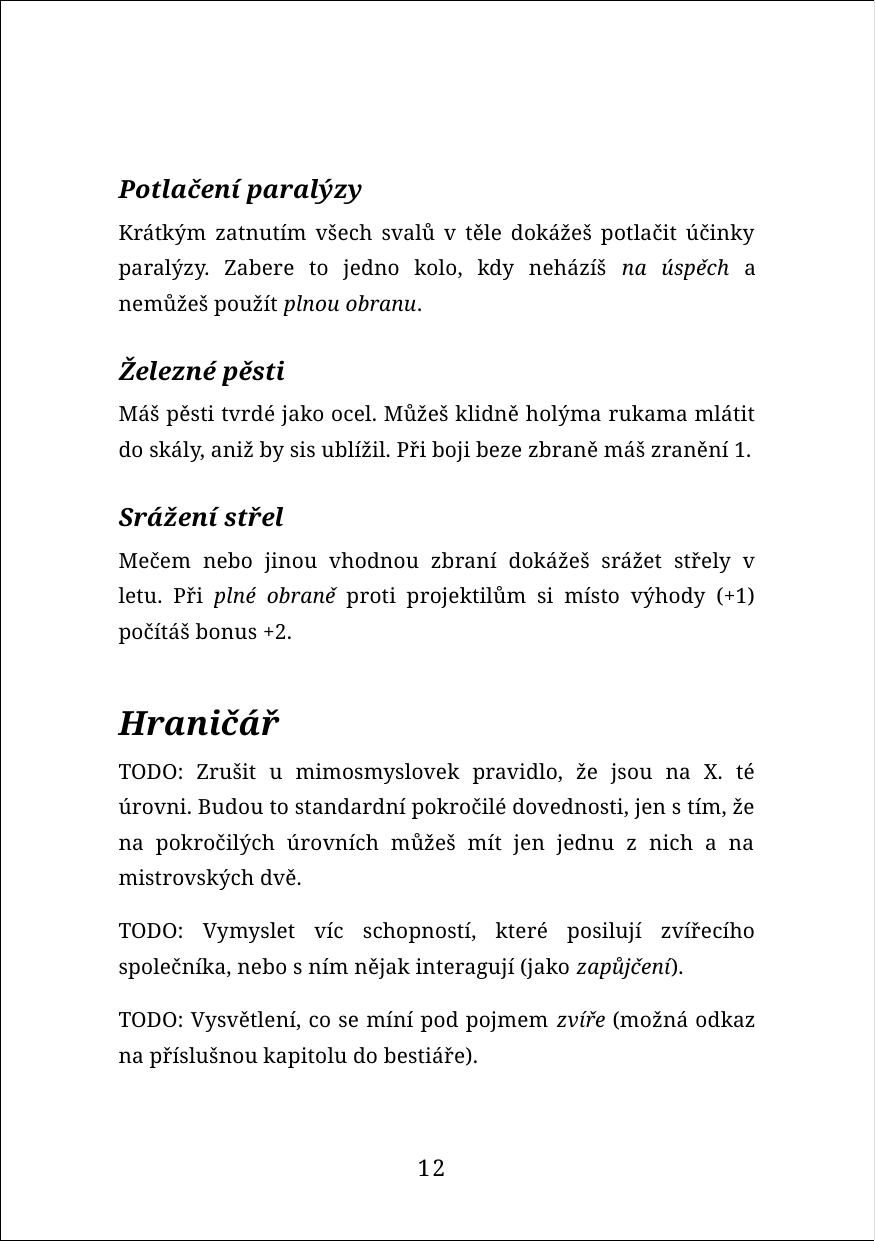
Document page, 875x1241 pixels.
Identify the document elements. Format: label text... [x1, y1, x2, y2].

text Máš pěsti tvrdé jako ocel. Můžeš klidně holýma rukama mlátit do skály, aniž by sis ublížil. Při boji beze zbraně máš zranění 1. [118, 399, 756, 463]
text Krátkým zatnutím všech svalů v těle dokážeš potlačit účinky paralýzy. Zabere to jedno kolo, kdy neházíš na úspěch a nemůžeš použít plnou obranu. [118, 218, 756, 317]
subtitle Potlačení paralýzy [118, 172, 756, 206]
subtitle Srážení střel [118, 500, 756, 534]
text TODO: Vymyslet víc schopností, které posilují zvířecího společníka, nebo s ním nějak interagují (jako zapůjčení). [118, 917, 756, 981]
subtitle Hraničář [118, 700, 756, 745]
subtitle Železné pěsti [118, 354, 756, 388]
text TODO: Zrušit u mimosmyslovek pravidlo, že jsou na X. té úrovni. Budou to standardní pokročilé dovednosti, jen s tím, že na pokročilých úrovních můžeš mít jen jednu z nich a na mistrovských dvě. [118, 757, 756, 892]
text TODO: Vysvětlení, co se míní pod pojmem zvíře (možná odkaz na příslušnou kapitolu do bestiáře). [118, 1005, 756, 1069]
text Mečem nebo jinou vhodnou zbraní dokážeš srážet střely v letu. Při plné obraně proti projektilům si místo výhody (+1) počítáš bonus +2. [118, 546, 756, 645]
